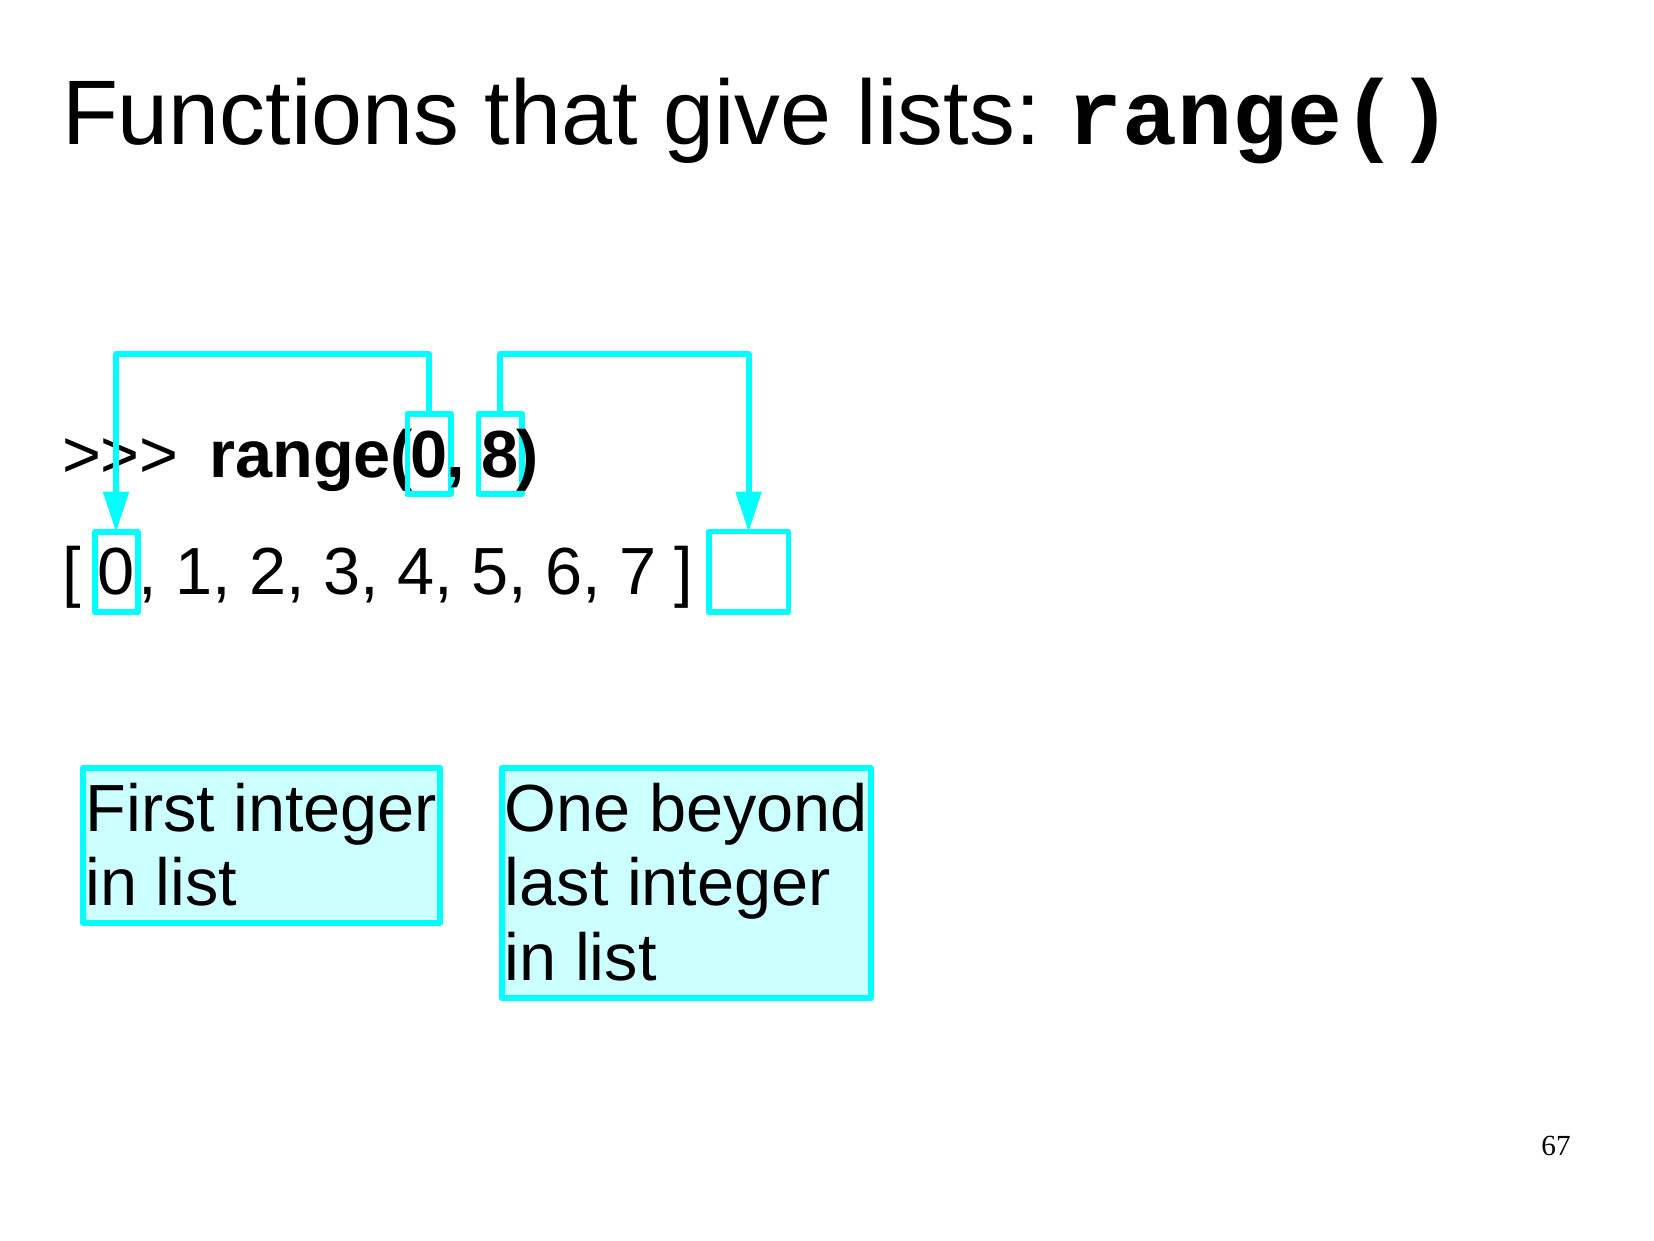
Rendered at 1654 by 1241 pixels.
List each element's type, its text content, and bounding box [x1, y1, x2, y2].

text_box range( [206, 413, 405, 495]
text_box One beyond last integer in list [501, 767, 872, 998]
text_box [ [59, 531, 84, 613]
text_box 0 [94, 531, 135, 613]
text_box First integer in list [82, 767, 441, 924]
text_box , 1, 2, 3, 4, 5, 6, 7 ] [135, 531, 697, 613]
text_box 8 [478, 413, 514, 495]
text_box >>> [119, 413, 183, 495]
text_box >>> [59, 413, 113, 495]
text_box [708, 531, 789, 613]
text_box ) [514, 413, 543, 495]
text_box , [443, 413, 468, 495]
text_box Functions that give lists: range() [59, 59, 1456, 176]
text_box 0 [407, 413, 443, 495]
